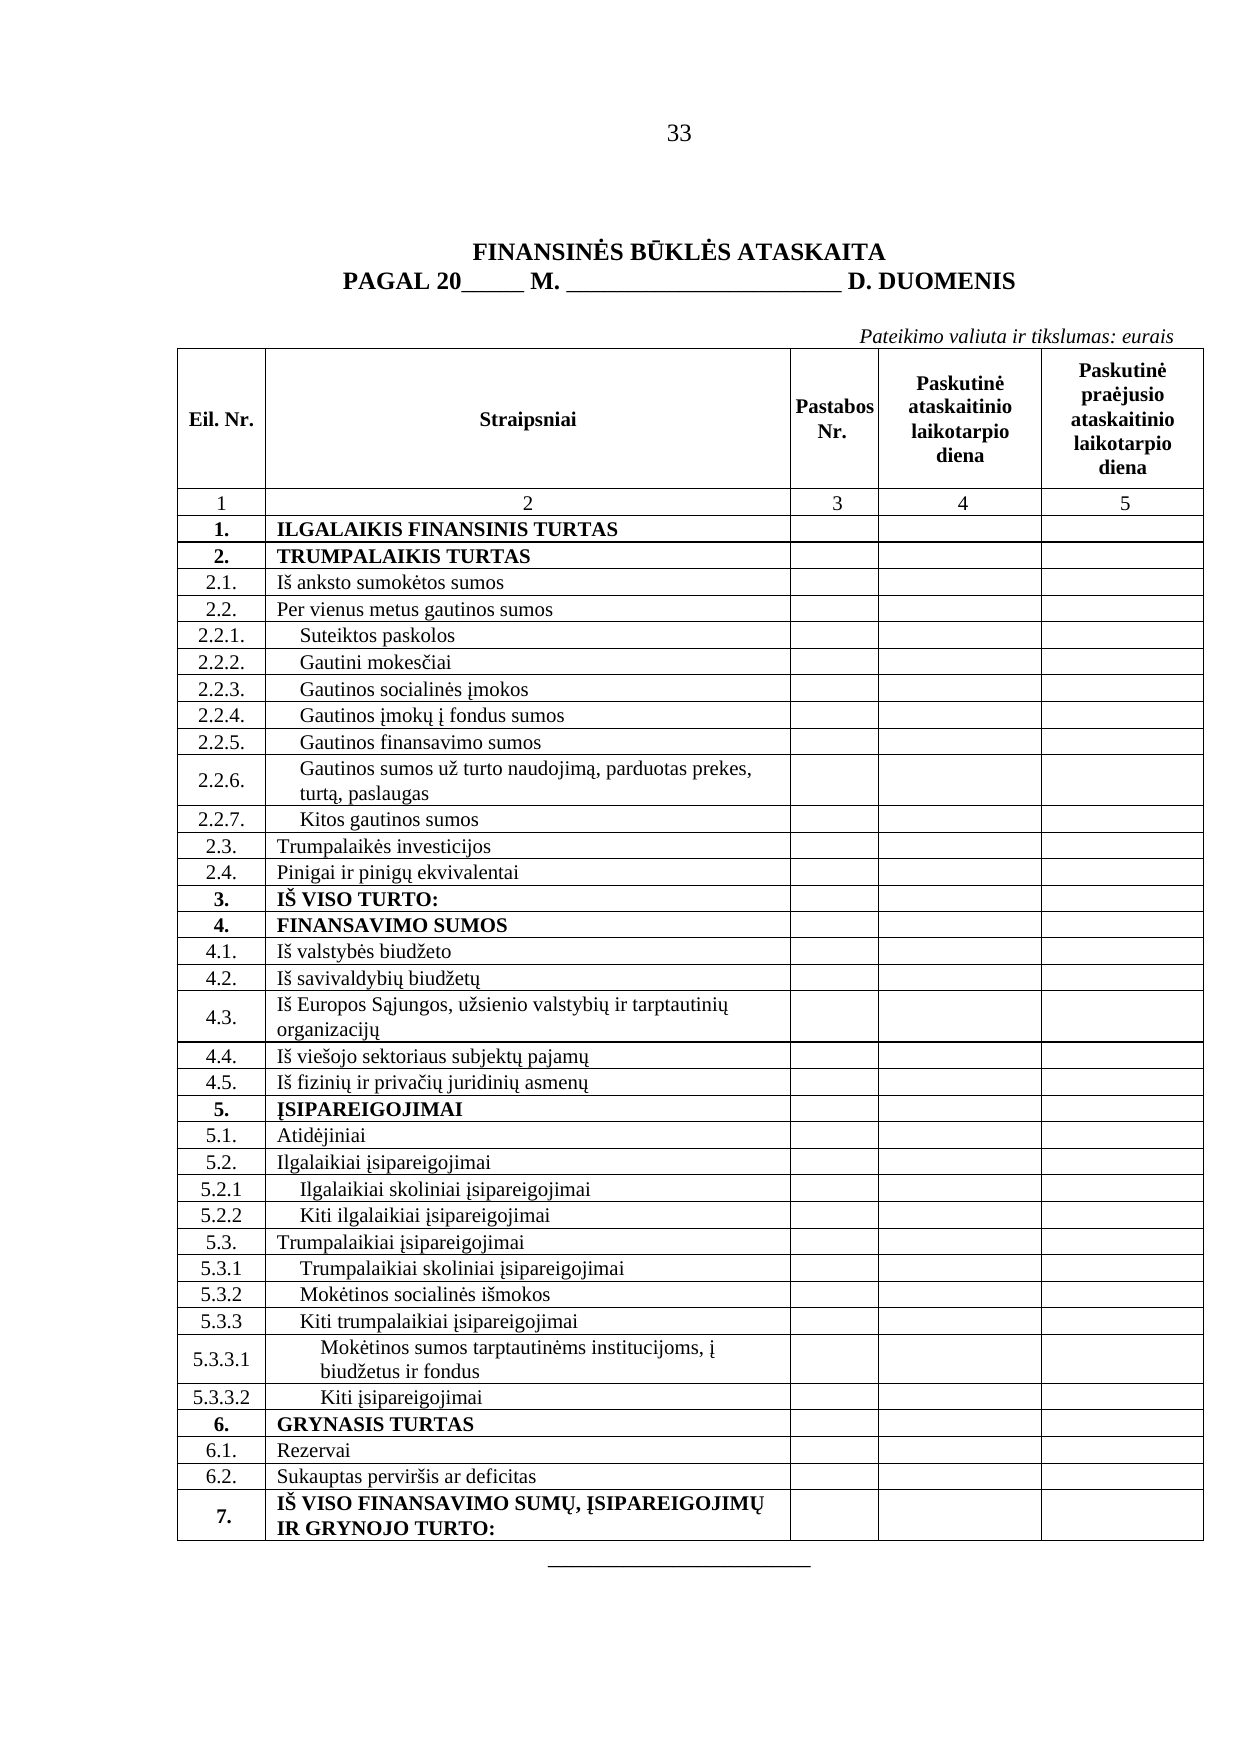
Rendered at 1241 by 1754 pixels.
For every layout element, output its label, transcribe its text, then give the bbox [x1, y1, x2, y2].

table_cell [879, 1308, 1041, 1334]
table_cell [879, 702, 1041, 727]
table_header Paskutinė ataskaitinio laikotarpio diena [879, 349, 1041, 488]
table_cell 6.1. [178, 1437, 265, 1462]
table_cell 2. [178, 543, 265, 568]
table_cell Gautini mokesčiai [266, 649, 790, 674]
table_cell [879, 886, 1041, 911]
table_cell [1042, 1069, 1203, 1094]
table_cell Mokėtinos sumos tarptautinėms institucijoms, į biudžetus ir fondus [266, 1335, 790, 1383]
table_cell [1042, 886, 1203, 911]
table_cell [791, 1437, 878, 1462]
table_cell [1042, 1096, 1203, 1121]
table_cell [1042, 729, 1203, 754]
table_cell Gautinos finansavimo sumos [266, 729, 790, 754]
table_cell [1042, 912, 1203, 937]
table_cell [879, 965, 1041, 990]
table_cell [879, 912, 1041, 937]
table_cell [791, 1255, 878, 1281]
table_cell [1042, 1043, 1203, 1068]
table_cell [879, 1410, 1041, 1436]
table_cell [791, 912, 878, 937]
table_cell 2.2.2. [178, 649, 265, 674]
table_cell 3 [791, 489, 878, 515]
table_cell [879, 1175, 1041, 1201]
table_cell IŠ VISO TURTO: [266, 886, 790, 911]
table_cell [1042, 1149, 1203, 1174]
table_cell [791, 1464, 878, 1489]
table_cell [879, 1255, 1041, 1281]
table_cell Gautinos sumos už turto naudojimą, parduotas prekes, turtą, paslaugas [266, 755, 790, 805]
table_cell [1042, 859, 1203, 885]
table_cell 4.2. [178, 965, 265, 990]
table_cell [791, 543, 878, 568]
table_header Pastabos Nr. [791, 349, 878, 488]
table_cell Kitos gautinos sumos [266, 806, 790, 832]
table_cell [1042, 1229, 1203, 1254]
table_cell [879, 859, 1041, 885]
table_cell [791, 1149, 878, 1174]
table_cell [791, 1410, 878, 1436]
table_cell [879, 1202, 1041, 1227]
table_cell 2.2.5. [178, 729, 265, 754]
table_cell [879, 1464, 1041, 1489]
table_cell Trumpalaikės investicijos [266, 833, 790, 858]
table_cell GRYNASIS TURTAS [266, 1410, 790, 1436]
table_cell [1042, 675, 1203, 701]
table_cell Iš savivaldybių biudžetų [266, 965, 790, 990]
table_cell [791, 1308, 878, 1334]
table_cell [791, 1043, 878, 1068]
text FINANSINĖS BŪKLĖS ATASKAITA [177, 237, 1181, 266]
table_cell 4.3. [178, 991, 265, 1041]
table_cell [1042, 833, 1203, 858]
table_cell 2.2.3. [178, 675, 265, 701]
table_cell [1042, 596, 1203, 621]
table_cell [1042, 1175, 1203, 1201]
table_cell 2.3. [178, 833, 265, 858]
table_cell [879, 1335, 1041, 1383]
table_cell [879, 1096, 1041, 1121]
table_cell [791, 1069, 878, 1094]
table_cell [791, 1122, 878, 1148]
table_cell 4 [879, 489, 1041, 515]
table_cell Gautinos socialinės įmokos [266, 675, 790, 701]
table_cell Suteiktos paskolos [266, 622, 790, 648]
table_cell 1. [178, 516, 265, 541]
table_cell [791, 859, 878, 885]
table_cell [791, 649, 878, 674]
table_cell [791, 569, 878, 594]
table_cell [879, 596, 1041, 621]
table_cell 2.2.1. [178, 622, 265, 648]
table_cell Iš Europos Sąjungos, užsienio valstybių ir tarptautinių organizacijų [266, 991, 790, 1041]
table_cell Pinigai ir pinigų ekvivalentai [266, 859, 790, 885]
table_cell 5. [178, 1096, 265, 1121]
text Pateikimo valiuta ir tikslumas: eurais [177, 324, 1181, 348]
table_cell [1042, 965, 1203, 990]
table_cell [879, 1043, 1041, 1068]
table_cell [879, 806, 1041, 832]
table_cell [791, 1229, 878, 1254]
table_cell [791, 1335, 878, 1383]
table_cell [1042, 806, 1203, 832]
table_cell [879, 1122, 1041, 1148]
table_cell [1042, 1308, 1203, 1334]
table_cell Atidėjiniai [266, 1122, 790, 1148]
table_cell [1042, 1410, 1203, 1436]
table_cell 4.5. [178, 1069, 265, 1094]
table_cell [1042, 1384, 1203, 1409]
table_cell Iš fizinių ir privačių juridinių asmenų [266, 1069, 790, 1094]
table_cell Sukauptas perviršis ar deficitas [266, 1464, 790, 1489]
table_cell [879, 1229, 1041, 1254]
table_cell [791, 622, 878, 648]
table_cell 2 [266, 489, 790, 515]
table_cell Gautinos įmokų į fondus sumos [266, 702, 790, 727]
table_cell 6.2. [178, 1464, 265, 1489]
table_cell 5.3. [178, 1229, 265, 1254]
table_cell Mokėtinos socialinės išmokos [266, 1282, 790, 1307]
table_cell 1 [178, 489, 265, 515]
table_cell 5 [1042, 489, 1203, 515]
table_cell 4. [178, 912, 265, 937]
table_cell 4.1. [178, 938, 265, 964]
table_cell [791, 516, 878, 541]
table_cell Kiti trumpalaikiai įsipareigojimai [266, 1308, 790, 1334]
table_cell Kiti ilgalaikiai įsipareigojimai [266, 1202, 790, 1227]
table_cell [879, 938, 1041, 964]
table_cell [879, 1384, 1041, 1409]
table_cell [879, 622, 1041, 648]
table_cell [879, 1282, 1041, 1307]
table_cell Kiti įsipareigojimai [266, 1384, 790, 1409]
table_cell TRUMPALAIKIS TURTAS [266, 543, 790, 568]
table_cell 5.1. [178, 1122, 265, 1148]
table_cell [791, 886, 878, 911]
table_cell [791, 755, 878, 805]
table_cell 2.4. [178, 859, 265, 885]
table_cell [879, 569, 1041, 594]
table_cell [879, 543, 1041, 568]
table_cell [791, 1175, 878, 1201]
table_cell 2.2. [178, 596, 265, 621]
table_cell [879, 755, 1041, 805]
table_cell [791, 729, 878, 754]
table_cell 5.3.1 [178, 1255, 265, 1281]
table_cell [1042, 1255, 1203, 1281]
table_cell [1042, 702, 1203, 727]
table_cell [1042, 569, 1203, 594]
table_cell [791, 833, 878, 858]
table_cell [791, 938, 878, 964]
table_cell Rezervai [266, 1437, 790, 1462]
table_cell [1042, 1202, 1203, 1227]
table_cell 5.3.3 [178, 1308, 265, 1334]
table_cell [879, 1149, 1041, 1174]
table_cell [791, 1282, 878, 1307]
table_cell [1042, 1437, 1203, 1462]
table_cell 2.2.4. [178, 702, 265, 727]
text _____________________ [177, 1541, 1181, 1570]
text PAGAL 20_____ M. ______________________ D. DUOMENIS [177, 266, 1181, 295]
table_cell [1042, 938, 1203, 964]
table_cell [879, 1437, 1041, 1462]
table_cell FINANSAVIMO SUMOS [266, 912, 790, 937]
table_cell 2.1. [178, 569, 265, 594]
table_cell 5.3.3.1 [178, 1335, 265, 1383]
table_cell [879, 649, 1041, 674]
table_cell [1042, 1335, 1203, 1383]
table_cell Ilgalaikiai skoliniai įsipareigojimai [266, 1175, 790, 1201]
table_cell [879, 675, 1041, 701]
table_cell [791, 806, 878, 832]
table_cell [791, 1096, 878, 1121]
table_cell IŠ VISO FINANSAVIMO SUMŲ, ĮSIPAREIGOJIMŲ IR GRYNOJO TURTO: [266, 1490, 790, 1540]
table_cell 5.3.2 [178, 1282, 265, 1307]
table_cell 4.4. [178, 1043, 265, 1068]
table_cell 5.3.3.2 [178, 1384, 265, 1409]
table_cell [791, 1202, 878, 1227]
table_cell [1042, 1490, 1203, 1540]
table_header Straipsniai [266, 349, 790, 488]
table_cell [879, 516, 1041, 541]
table_cell Iš viešojo sektoriaus subjektų pajamų [266, 1043, 790, 1068]
table_cell Iš valstybės biudžeto [266, 938, 790, 964]
table_cell [791, 675, 878, 701]
table_cell 2.2.7. [178, 806, 265, 832]
table_cell 2.2.6. [178, 755, 265, 805]
table_cell [1042, 755, 1203, 805]
table_cell [791, 702, 878, 727]
table_cell [1042, 622, 1203, 648]
table_cell Trumpalaikiai skoliniai įsipareigojimai [266, 1255, 790, 1281]
table_cell [879, 991, 1041, 1041]
table_cell [1042, 991, 1203, 1041]
table_cell [791, 1384, 878, 1409]
table_header Paskutinė praėjusio ataskaitinio laikotarpio diena [1042, 349, 1203, 488]
table_cell 3. [178, 886, 265, 911]
table_cell [1042, 1464, 1203, 1489]
table_cell 5.2.2 [178, 1202, 265, 1227]
table_cell [879, 1069, 1041, 1094]
table_cell [791, 1490, 878, 1540]
table_header Eil. Nr. [178, 349, 265, 488]
table_cell 6. [178, 1410, 265, 1436]
table_cell Ilgalaikis finansinis turtas [266, 516, 790, 541]
table_cell [879, 833, 1041, 858]
table_cell [1042, 1282, 1203, 1307]
table_cell Ilgalaikiai įsipareigojimai [266, 1149, 790, 1174]
table_cell [791, 965, 878, 990]
table_cell 7. [178, 1490, 265, 1540]
table_cell [1042, 543, 1203, 568]
table_cell Per vienus metus gautinos sumos [266, 596, 790, 621]
table_cell Iš anksto sumokėtos sumos [266, 569, 790, 594]
table_cell [1042, 649, 1203, 674]
table_cell [1042, 1122, 1203, 1148]
table_cell [879, 1490, 1041, 1540]
table_cell 5.2. [178, 1149, 265, 1174]
table_cell 5.2.1 [178, 1175, 265, 1201]
table_cell [791, 991, 878, 1041]
table_cell [879, 729, 1041, 754]
table_cell [791, 596, 878, 621]
table_cell ĮSIPAREIGOJIMAI [266, 1096, 790, 1121]
table_cell Trumpalaikiai įsipareigojimai [266, 1229, 790, 1254]
table_cell [1042, 516, 1203, 541]
